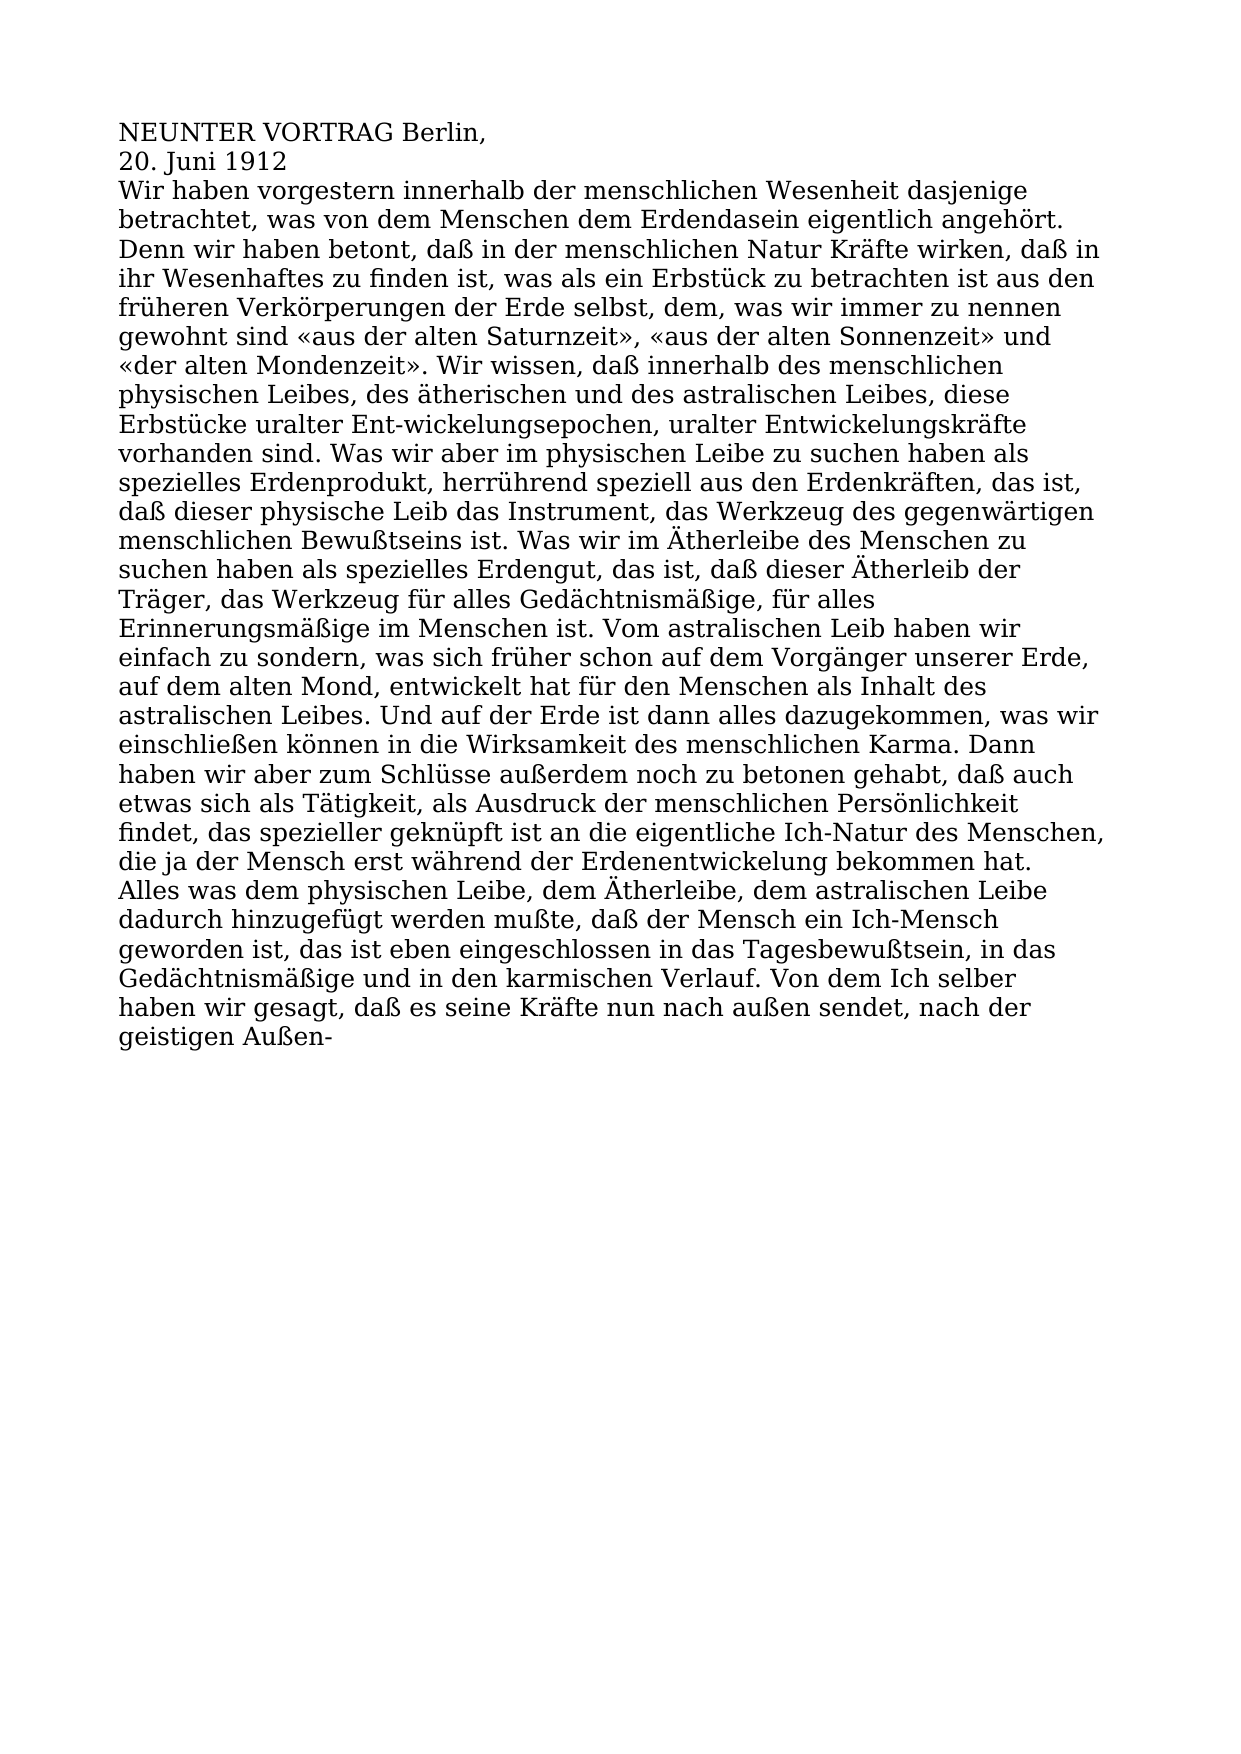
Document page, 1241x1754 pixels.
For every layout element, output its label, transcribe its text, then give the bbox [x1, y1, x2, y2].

text gewohnt sind «aus der alten Saturnzeit», «aus der alten Sonnenzeit» und [118, 322, 1122, 351]
text einschließen können in die Wirksamkeit des menschlichen Karma. Dann [118, 731, 1122, 760]
text die ja der Mensch erst während der Erdenentwickelung bekommen hat. [118, 847, 1122, 876]
text Alles was dem physischen Leibe, dem Ätherleibe, dem astralischen Leibe [118, 876, 1122, 906]
text haben wir aber zum Schlüsse außerdem noch zu betonen gehabt, daß auch [118, 760, 1122, 789]
text betrachtet, was von dem Menschen dem Erdendasein eigentlich angehört. [118, 206, 1122, 235]
text haben wir gesagt, daß es seine Kräfte nun nach außen sendet, nach der [118, 993, 1122, 1022]
text daß dieser physische Leib das Instrument, das Werkzeug des gegenwärtigen [118, 497, 1122, 526]
text geworden ist, das ist eben eingeschlossen in das Tagesbewußtsein, in das [118, 935, 1122, 964]
text auf dem alten Mond, entwickelt hat für den Menschen als Inhalt des [118, 672, 1122, 701]
text vorhanden sind. Was wir aber im physischen Leibe zu suchen haben als [118, 439, 1122, 468]
text Träger, das Werkzeug für alles Gedächtnismäßige, für alles [118, 585, 1122, 614]
text astralischen Leibes. Und auf der Erde ist dann alles dazugekommen, was wir [118, 701, 1122, 731]
text etwas sich als Tätigkeit, als Ausdruck der menschlichen Persönlichkeit [118, 789, 1122, 818]
text menschlichen Bewußtseins ist. Was wir im Ätherleibe des Menschen zu [118, 526, 1122, 556]
text Wir haben vorgestern innerhalb der menschlichen Wesenheit dasjenige [118, 176, 1122, 206]
text findet, das spezieller geknüpft ist an die eigentliche Ich-Natur des Menschen, [118, 818, 1122, 847]
text Erinnerungsmäßige im Menschen ist. Vom astralischen Leib haben wir [118, 614, 1122, 643]
text suchen haben als spezielles Erdengut, das ist, daß dieser Ätherleib der [118, 556, 1122, 585]
text spezielles Erdenprodukt, herrührend speziell aus den Erdenkräften, das ist, [118, 468, 1122, 497]
text dadurch hinzugefügt werden mußte, daß der Mensch ein Ich-Mensch [118, 906, 1122, 935]
text geistigen Außen- [118, 1022, 1122, 1051]
text Erbstücke uralter Ent-wickelungsepochen, uralter Entwickelungskräfte [118, 410, 1122, 439]
text 20. Juni 1912 [118, 147, 1122, 176]
text NEUNTER VORTRAG Berlin, [118, 118, 1122, 147]
text physischen Leibes, des ätherischen und des astralischen Leibes, diese [118, 381, 1122, 410]
text ihr Wesenhaftes zu finden ist, was als ein Erbstück zu betrachten ist aus den [118, 264, 1122, 293]
text Gedächtnismäßige und in den karmischen Verlauf. Von dem Ich selber [118, 964, 1122, 993]
text «der alten Mondenzeit». Wir wissen, daß innerhalb des menschlichen [118, 351, 1122, 381]
text früheren Verkörperungen der Erde selbst, dem, was wir immer zu nennen [118, 293, 1122, 322]
text Denn wir haben betont, daß in der menschlichen Natur Kräfte wirken, daß in [118, 235, 1122, 264]
text einfach zu sondern, was sich früher schon auf dem Vorgänger unserer Erde, [118, 643, 1122, 672]
